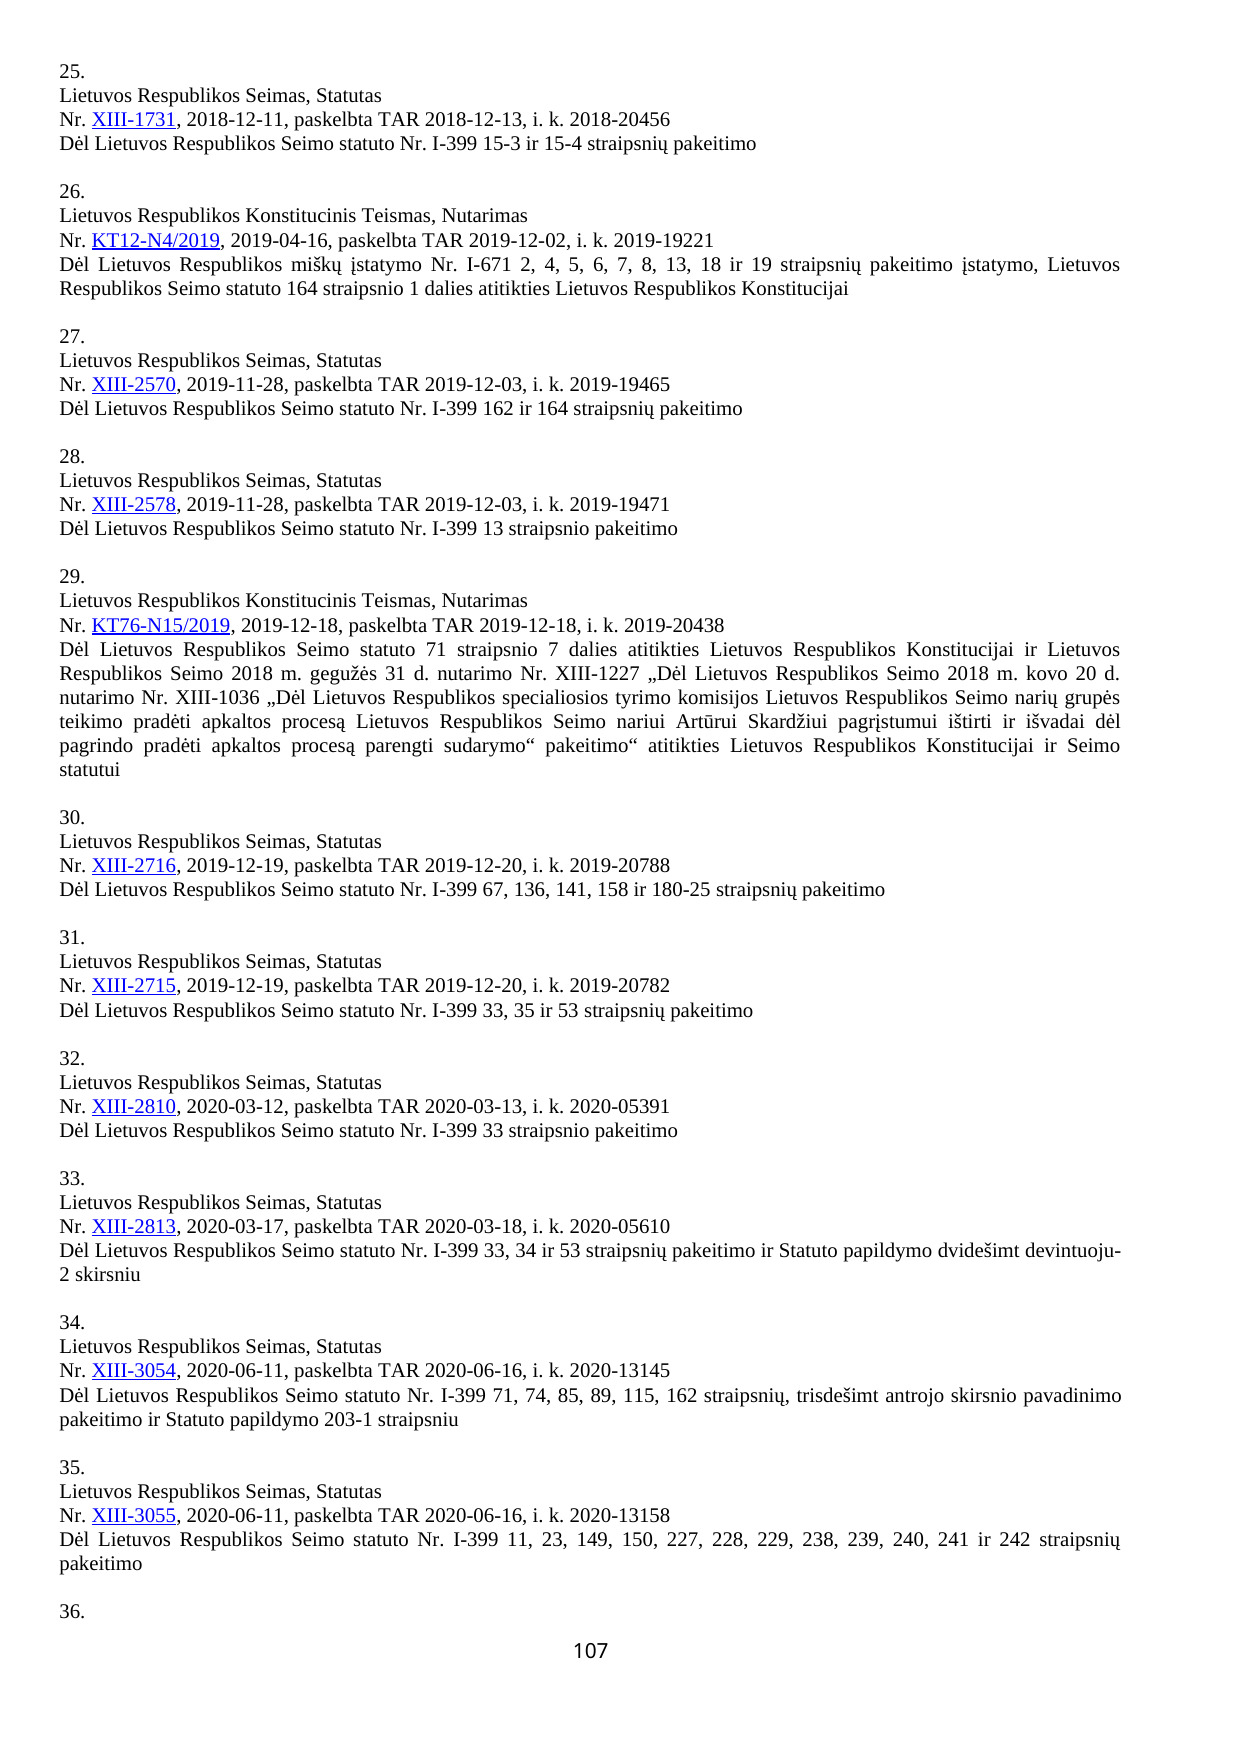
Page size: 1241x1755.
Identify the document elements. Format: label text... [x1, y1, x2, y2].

text 36. [59, 1599, 1122, 1623]
text Nr. XIII-2716, 2019-12-19, paskelbta TAR 2019-12-20, i. k. 2019-20788 [59, 853, 1122, 877]
text Lietuvos Respublikos Seimas, Statutas [59, 83, 1122, 107]
text 25. [59, 59, 1122, 83]
text Dėl Lietuvos Respublikos Seimo statuto Nr. I-399 162 ir 164 straipsnių pakeitimo [59, 396, 1122, 420]
text Lietuvos Respublikos Seimas, Statutas [59, 1334, 1122, 1358]
text Lietuvos Respublikos Seimas, Statutas [59, 1190, 1122, 1214]
text Nr. KT12-N4/2019, 2019-04-16, paskelbta TAR 2019-12-02, i. k. 2019-19221 [59, 227, 1122, 252]
text 26. [59, 179, 1122, 203]
text Lietuvos Respublikos Seimas, Statutas [59, 949, 1122, 973]
text Dėl Lietuvos Respublikos Seimo statuto Nr. I-399 33, 34 ir 53 straipsnių pakeitimo ir Statuto papildymo dvidešimt devintuoju-2 skirsniu [59, 1238, 1122, 1286]
text Lietuvos Respublikos Seimas, Statutas [59, 1070, 1122, 1094]
text 29. [59, 564, 1122, 588]
text Dėl Lietuvos Respublikos Seimo statuto Nr. I-399 33 straipsnio pakeitimo [59, 1118, 1122, 1142]
text Nr. XIII-2578, 2019-11-28, paskelbta TAR 2019-12-03, i. k. 2019-19471 [59, 492, 1122, 516]
text Dėl Lietuvos Respublikos miškų įstatymo Nr. I-671 2, 4, 5, 6, 7, 8, 13, 18 ir 19 straipsnių pakeitimo įstatymo, Lietuvos Respublikos Seimo statuto 164 straipsnio 1 dalies atitikties Lietuvos Respublikos Konstitucijai [59, 252, 1122, 300]
text 30. [59, 805, 1122, 829]
text Nr. XIII-2570, 2019-11-28, paskelbta TAR 2019-12-03, i. k. 2019-19465 [59, 372, 1122, 396]
text Nr. XIII-2715, 2019-12-19, paskelbta TAR 2019-12-20, i. k. 2019-20782 [59, 973, 1122, 997]
text Dėl Lietuvos Respublikos Seimo statuto Nr. I-399 11, 23, 149, 150, 227, 228, 229, 238, 239, 240, 241 ir 242 straipsnių pakeitimo [59, 1527, 1122, 1575]
text Lietuvos Respublikos Seimas, Statutas [59, 468, 1122, 492]
text 33. [59, 1166, 1122, 1190]
text 27. [59, 324, 1122, 348]
text Dėl Lietuvos Respublikos Seimo statuto Nr. I-399 67, 136, 141, 158 ir 180-25 straipsnių pakeitimo [59, 877, 1122, 901]
text Nr. XIII-2810, 2020-03-12, paskelbta TAR 2020-03-13, i. k. 2020-05391 [59, 1094, 1122, 1118]
text Dėl Lietuvos Respublikos Seimo statuto 71 straipsnio 7 dalies atitikties Lietuvos Respublikos Konstitucijai ir Lietuvos Respublikos Seimo 2018 m. gegužės 31 d. nutarimo Nr. XIII-1227 „Dėl Lietuvos Respublikos Seimo 2018 m. kovo 20 d. nutarimo Nr. XIII-1036 „Dėl Lietuvos Respublikos specialiosios tyrimo komisijos Lietuvos Respublikos Seimo narių grupės teikimo pradėti apkaltos procesą Lietuvos Respublikos Seimo nariui Artūrui Skardžiui pagrįstumui ištirti ir išvadai dėl pagrindo pradėti apkaltos procesą parengti sudarymo“ pakeitimo“ atitikties Lietuvos Respublikos Konstitucijai ir Seimo statutui [59, 637, 1122, 781]
text Dėl Lietuvos Respublikos Seimo statuto Nr. I-399 15-3 ir 15-4 straipsnių pakeitimo [59, 131, 1122, 155]
text Dėl Lietuvos Respublikos Seimo statuto Nr. I-399 13 straipsnio pakeitimo [59, 516, 1122, 540]
text Nr. XIII-3055, 2020-06-11, paskelbta TAR 2020-06-16, i. k. 2020-13158 [59, 1503, 1122, 1527]
text 28. [59, 444, 1122, 468]
text 34. [59, 1310, 1122, 1334]
text Dėl Lietuvos Respublikos Seimo statuto Nr. I-399 33, 35 ir 53 straipsnių pakeitimo [59, 997, 1122, 1022]
text Lietuvos Respublikos Seimas, Statutas [59, 348, 1122, 372]
text Dėl Lietuvos Respublikos Seimo statuto Nr. I-399 71, 74, 85, 89, 115, 162 straipsnių, trisdešimt antrojo skirsnio pavadinimo pakeitimo ir Statuto papildymo 203-1 straipsniu [59, 1382, 1122, 1431]
text Nr. XIII-1731, 2018-12-11, paskelbta TAR 2018-12-13, i. k. 2018-20456 [59, 107, 1122, 131]
text 32. [59, 1046, 1122, 1070]
text Lietuvos Respublikos Konstitucinis Teismas, Nutarimas [59, 588, 1122, 612]
text Nr. KT76-N15/2019, 2019-12-18, paskelbta TAR 2019-12-18, i. k. 2019-20438 [59, 612, 1122, 637]
text Lietuvos Respublikos Konstitucinis Teismas, Nutarimas [59, 203, 1122, 227]
text Lietuvos Respublikos Seimas, Statutas [59, 1479, 1122, 1503]
text Lietuvos Respublikos Seimas, Statutas [59, 829, 1122, 853]
text Nr. XIII-3054, 2020-06-11, paskelbta TAR 2020-06-16, i. k. 2020-13145 [59, 1358, 1122, 1382]
text 31. [59, 925, 1122, 949]
text Nr. XIII-2813, 2020-03-17, paskelbta TAR 2020-03-18, i. k. 2020-05610 [59, 1214, 1122, 1238]
text 35. [59, 1455, 1122, 1479]
